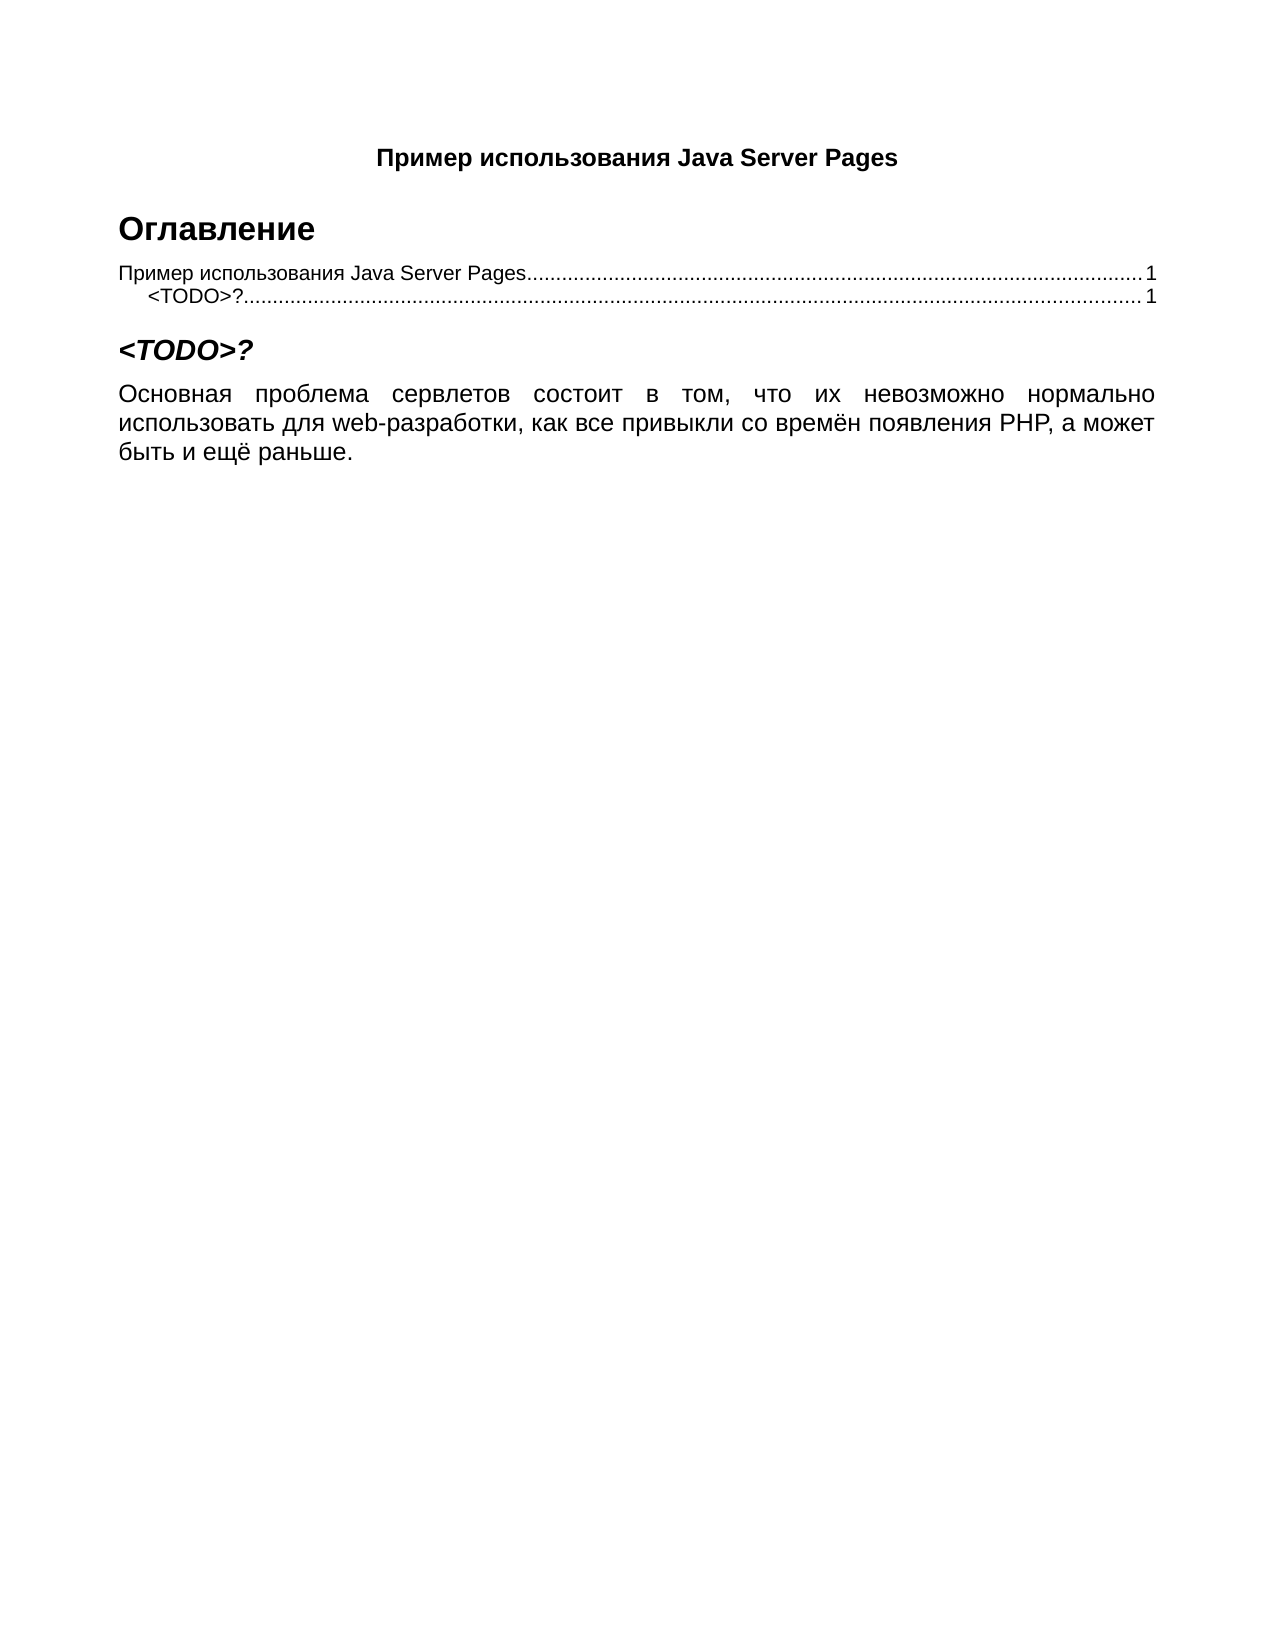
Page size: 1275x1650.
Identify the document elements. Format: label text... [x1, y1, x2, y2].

subtitle <TODO>? [118, 333, 1157, 367]
subtitle Оглавление [118, 209, 1157, 248]
text Основная проблема сервлетов состоит в том, что их невозможно нормально использовать для web-разработки, как все привыкли со времён появления PHP, а может быть и ещё раньше. [118, 379, 1157, 466]
subtitle Пример использования Java Server Pages [118, 143, 1157, 172]
text <TODO>? 1 [148, 284, 1157, 308]
text Пример использования Java Server Pages 1 [118, 260, 1157, 284]
